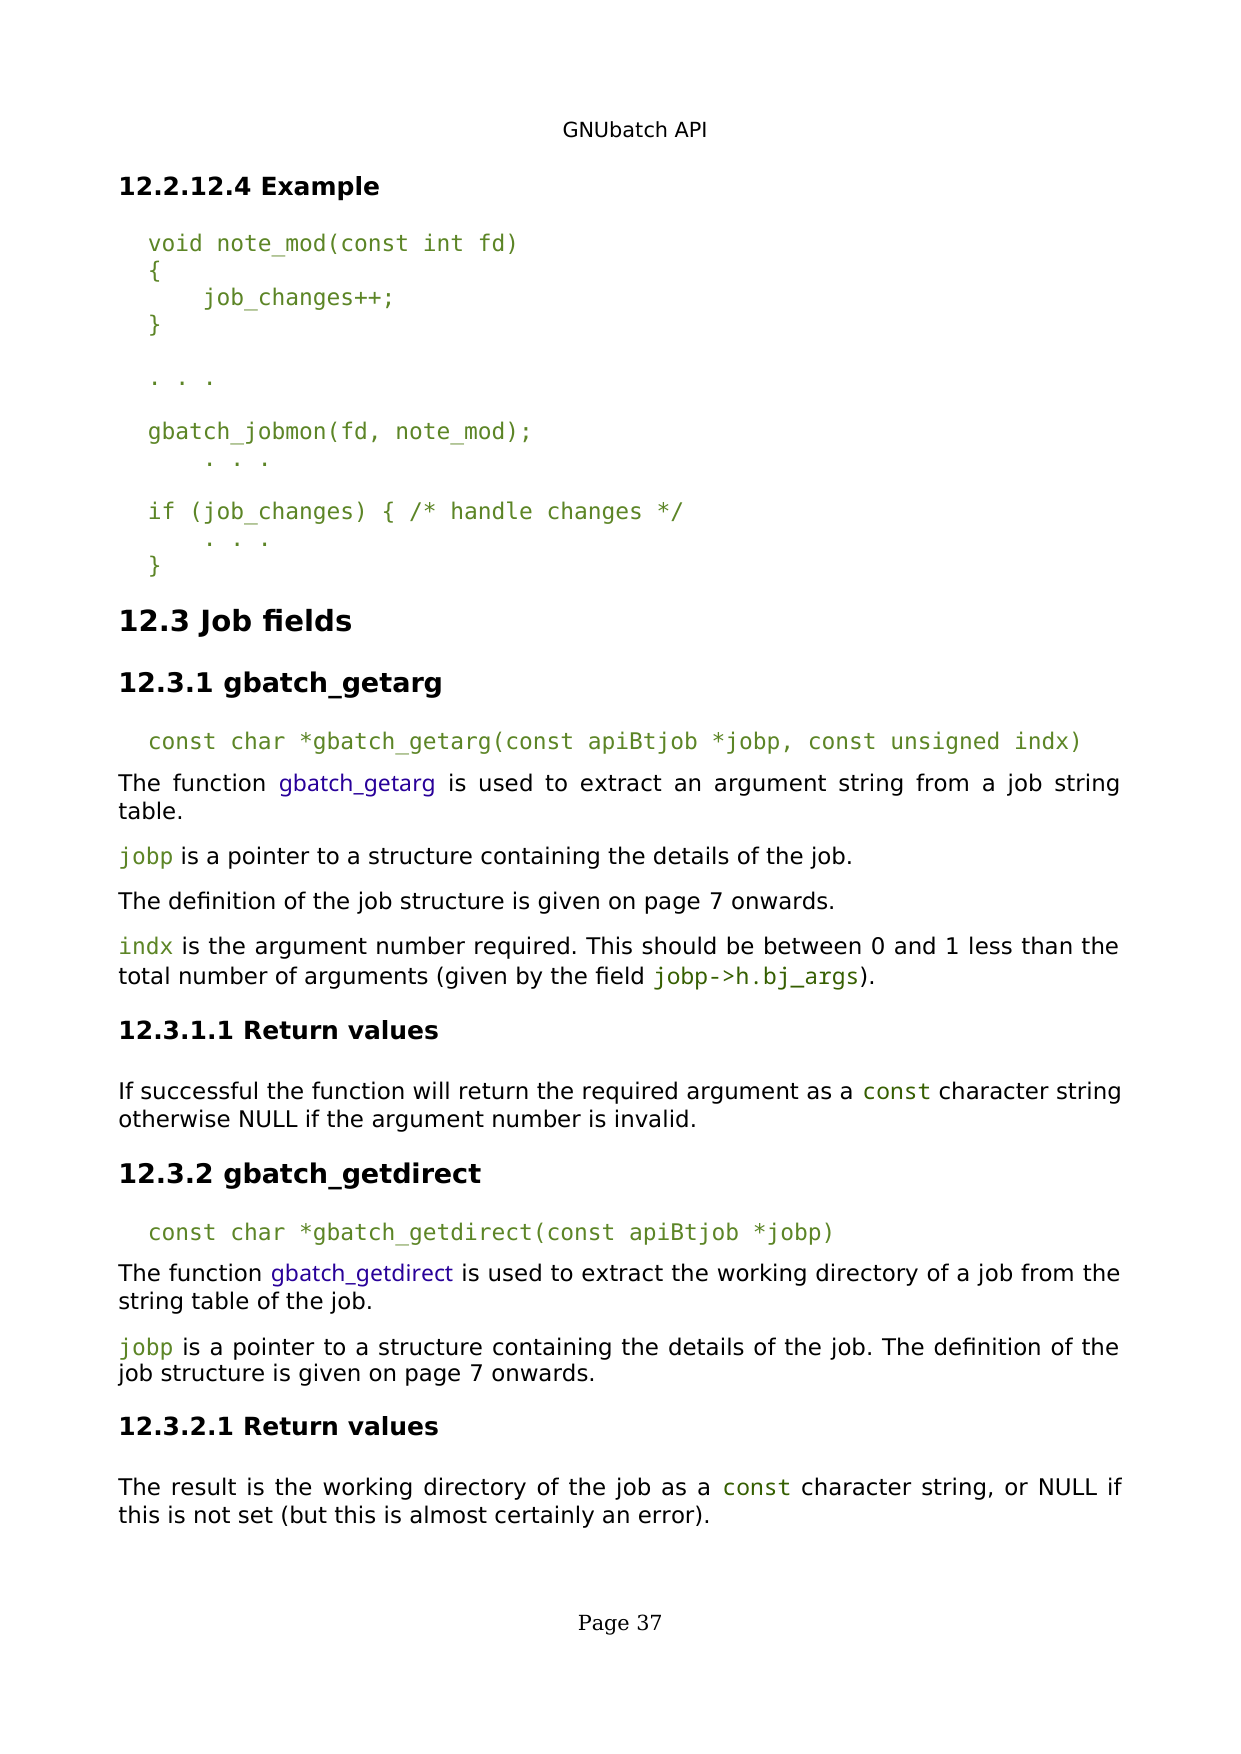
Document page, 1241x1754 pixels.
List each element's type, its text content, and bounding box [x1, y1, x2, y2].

text The function gbatch_getarg is used to extract an argument string from a job string table. [118, 767, 1122, 825]
text The function gbatch_getdirect is used to extract the working directory of a job from the string table of the job. [118, 1257, 1122, 1315]
text jobp is a pointer to a structure containing the details of the job. The definition of the job structure is given on page 7 onwards. [118, 1334, 1122, 1387]
text The definition of the job structure is given on page 7 onwards. [118, 888, 1122, 915]
text const char *gbatch_getdirect(const apiBtjob *jobp) [148, 1219, 1122, 1246]
text . . . [148, 525, 1122, 552]
text indx is the argument number required. This should be between 0 and 1 less than the total number of arguments (given by the field jobp->h.bj_args). [118, 933, 1122, 991]
text gbatch_jobmon(fd, note_mod); [148, 418, 1122, 445]
text void note_mod(const int fd) [148, 231, 1122, 257]
subtitle gbatch_getarg [118, 667, 1122, 699]
text { [148, 257, 1122, 284]
subtitle Example [118, 172, 1122, 201]
text jobp is a pointer to a structure containing the details of the job. [118, 843, 1122, 870]
text job_changes++; [148, 284, 1122, 311]
text If successful the function will return the required argument as a const character string otherwise NULL if the argument number is invalid. [118, 1075, 1122, 1133]
text const char *gbatch_getarg(const apiBtjob *jobp, const unsigned indx) [148, 728, 1122, 755]
subtitle Return values [118, 1016, 1122, 1046]
subtitle gbatch_getdirect [118, 1158, 1122, 1189]
text } [148, 552, 1122, 579]
text . . . [148, 364, 1122, 391]
text } [148, 311, 1122, 338]
subtitle Job fields [118, 604, 1122, 638]
subtitle Return values [118, 1412, 1122, 1441]
text The result is the working directory of the job as a const character string, or NULL if this is not set (but this is almost certainly an error). [118, 1471, 1122, 1529]
text if (job_changes) { /* handle changes */ [148, 498, 1122, 525]
text . . . [148, 445, 1122, 472]
